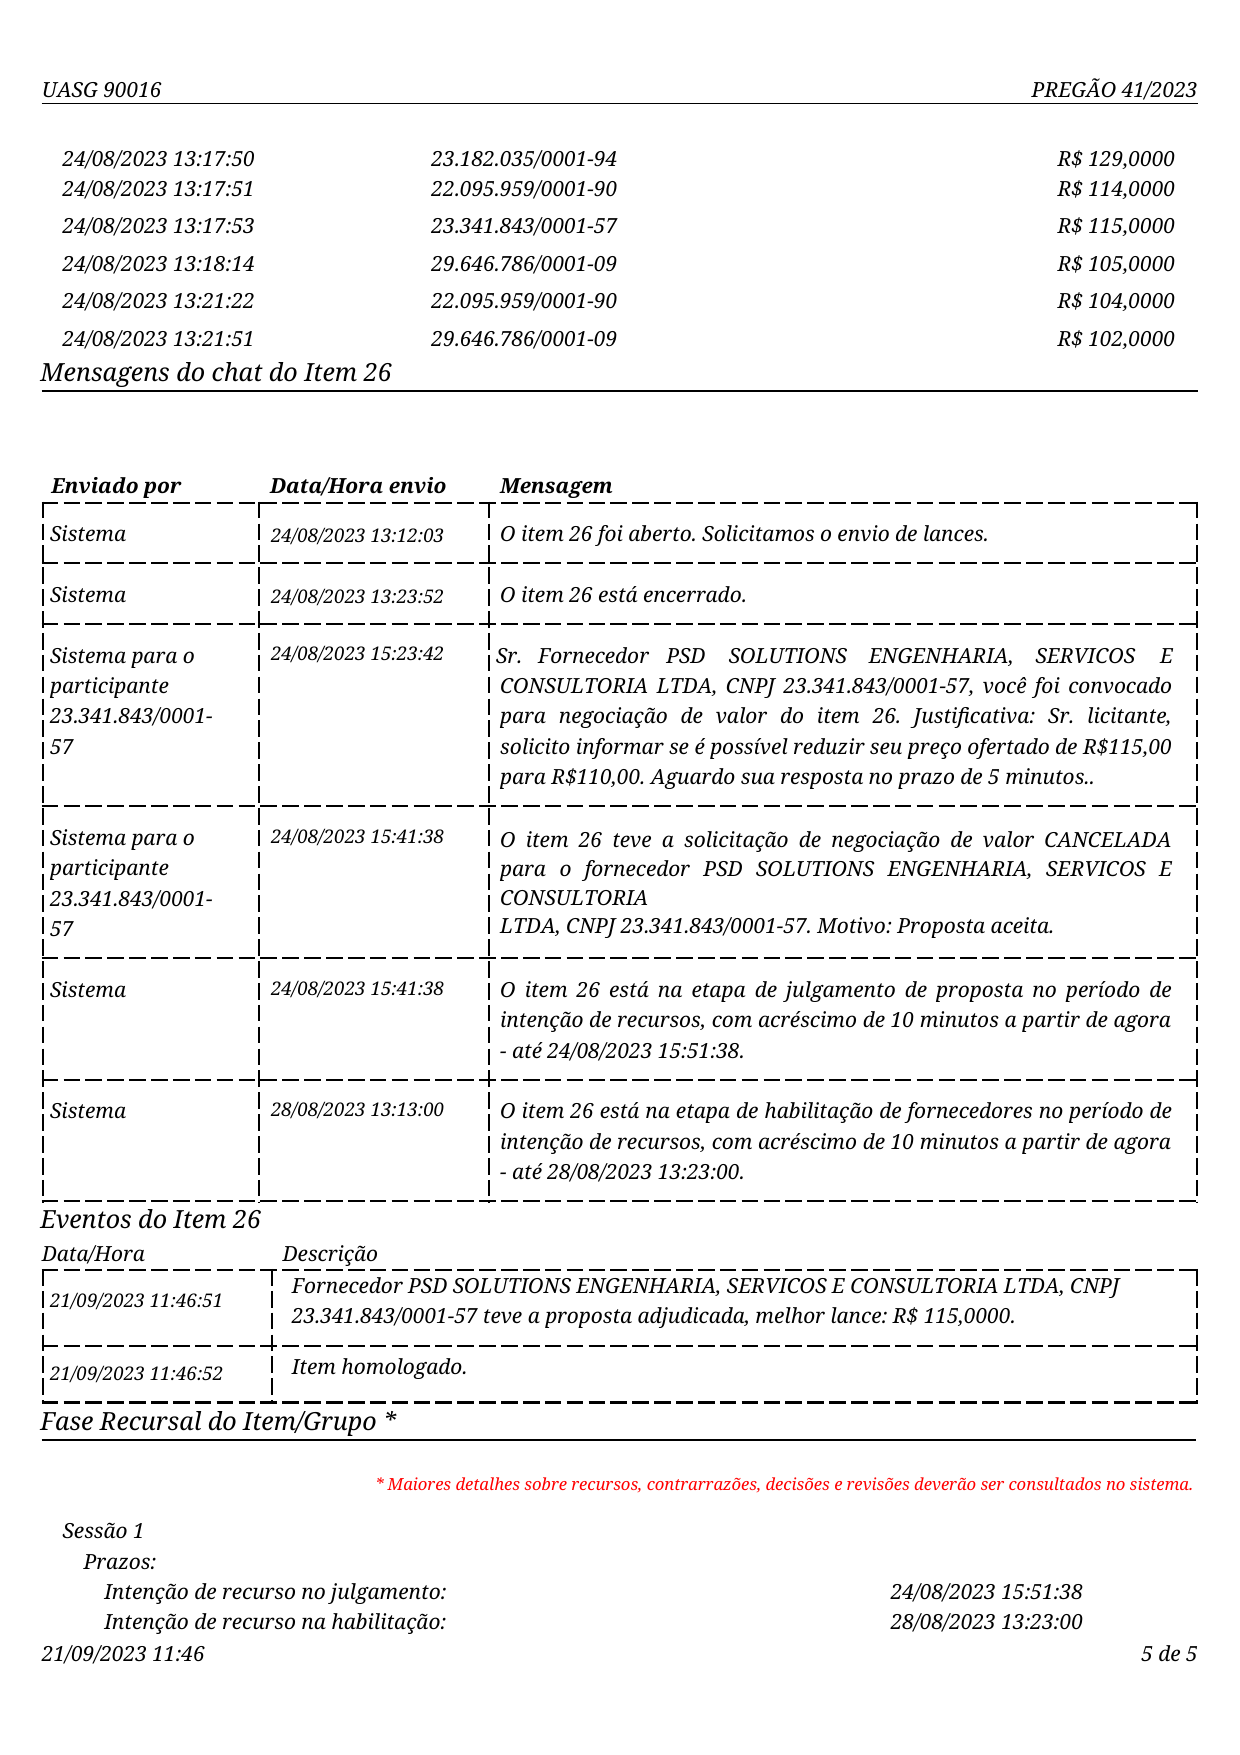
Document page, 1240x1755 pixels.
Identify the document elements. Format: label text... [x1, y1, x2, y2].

table_header Fornecedor PSD SOLUTIONS ENGENHARIA, SERVICOS E CONSULTORIA LTDA, CNPJ 23.341.843/0001-57 teve a proposta adjudicada, melhor lance: R$ 115,0000. [272, 1269, 1197, 1345]
table_cell 24/08/2023 13:23:52 [259, 562, 488, 623]
table_cell Sistema [43, 562, 259, 623]
table_cell 24/08/2023 13:17:51 [63, 174, 431, 211]
table_header Sessão 1 Prazos: [63, 1517, 518, 1577]
table_cell 28/08/2023 13:23:00 [518, 1608, 1085, 1638]
table_header 24/08/2023 13:17:50 [63, 144, 431, 174]
text Enviado por Data/Hora envio Mensagem [42, 471, 1200, 500]
table_cell R$ 114,0000 [1013, 174, 1177, 211]
text Eventos do Item 26 [40, 1202, 1200, 1236]
table_cell R$ 115,0000 [1013, 211, 1177, 249]
table_cell Sistema [43, 1079, 259, 1200]
table_cell O item 26 está encerrado. [489, 562, 1197, 623]
text Fase Recursal do Item/Grupo * [40, 1403, 1200, 1438]
table_cell 24/08/2023 13:17:53 [63, 211, 431, 249]
table_header [518, 1517, 1085, 1577]
table_cell Intenção de recurso na habilitação: [63, 1608, 518, 1638]
table_cell 24/08/2023 15:41:38 [259, 957, 488, 1078]
table_cell 29.646.786/0001-09 [431, 324, 1012, 354]
table_header O item 26 foi aberto. Solicitamos o envio de lances. [489, 502, 1197, 562]
table_cell O item 26 está na etapa de habilitação de fornecedores no período de intenção de recursos, com acréscimo de 10 minutos a partir de agora - até 28/08/2023 13:23:00. [489, 1079, 1197, 1200]
table_header 24/08/2023 13:12:03 [259, 502, 488, 562]
table_cell R$ 102,0000 [1013, 324, 1177, 354]
table_cell R$ 104,0000 [1013, 286, 1177, 324]
table_cell 24/08/2023 13:21:51 [63, 324, 431, 354]
table_cell 24/08/2023 13:21:22 [63, 286, 431, 324]
table_cell 21/09/2023 11:46:52 [43, 1345, 272, 1401]
table_header 23.182.035/0001-94 [431, 144, 1012, 174]
table_header R$ 129,0000 [1013, 144, 1177, 174]
table_cell Sistema para o participante 23.341.843/0001-57 [43, 623, 259, 805]
table_cell 24/08/2023 15:41:38 [259, 805, 488, 957]
table_cell 28/08/2023 13:13:00 [259, 1079, 488, 1200]
table_cell 24/08/2023 15:23:42 [259, 623, 488, 805]
text Mensagens do chat do Item 26 [40, 354, 1200, 388]
table_cell Intenção de recurso no julgamento: [63, 1577, 518, 1607]
table_cell Item homologado. [272, 1345, 1197, 1401]
table_cell Sistema [43, 957, 259, 1078]
table_cell 23.341.843/0001-57 [431, 211, 1012, 249]
table_cell Sistema para o participante 23.341.843/0001-57 [43, 805, 259, 957]
table_cell O item 26 está na etapa de julgamento de proposta no período de intenção de recursos, com acréscimo de 10 minutos a partir de agora - até 24/08/2023 15:51:38. [489, 957, 1197, 1078]
table_header Sistema [43, 502, 259, 562]
text Data/Hora Descrição [42, 1239, 1200, 1267]
table_cell 24/08/2023 15:51:38 [518, 1577, 1085, 1607]
table_cell 22.095.959/0001-90 [431, 174, 1012, 211]
text * Maiores detalhes sobre recursos, contrarrazões, decisões e revisões deverão ser consultados no sistema. [42, 1473, 1196, 1495]
table_cell 24/08/2023 13:18:14 [63, 249, 431, 286]
table_cell 29.646.786/0001-09 [431, 249, 1012, 286]
table_header 21/09/2023 11:46:51 [43, 1269, 272, 1345]
table_cell Sr. Fornecedor PSD SOLUTIONS ENGENHARIA, SERVICOS E CONSULTORIA LTDA, CNPJ 23.341.843/0001-57, você foi convocado para negociação de valor do item 26. Justificativa: Sr. licitante, solicito informar se é possível reduzir seu preço ofertado de R$115,00 para R$110,00. Aguardo sua resposta no prazo de 5 minutos.. [489, 623, 1197, 805]
table_cell R$ 105,0000 [1013, 249, 1177, 286]
table_cell O item 26 teve a solicitação de negociação de valor CANCELADA para o fornecedor PSD SOLUTIONS ENGENHARIA, SERVICOS E CONSULTORIA LTDA, CNPJ 23.341.843/0001-57. Motivo: Proposta aceita. [489, 805, 1197, 957]
table_cell 22.095.959/0001-90 [431, 286, 1012, 324]
